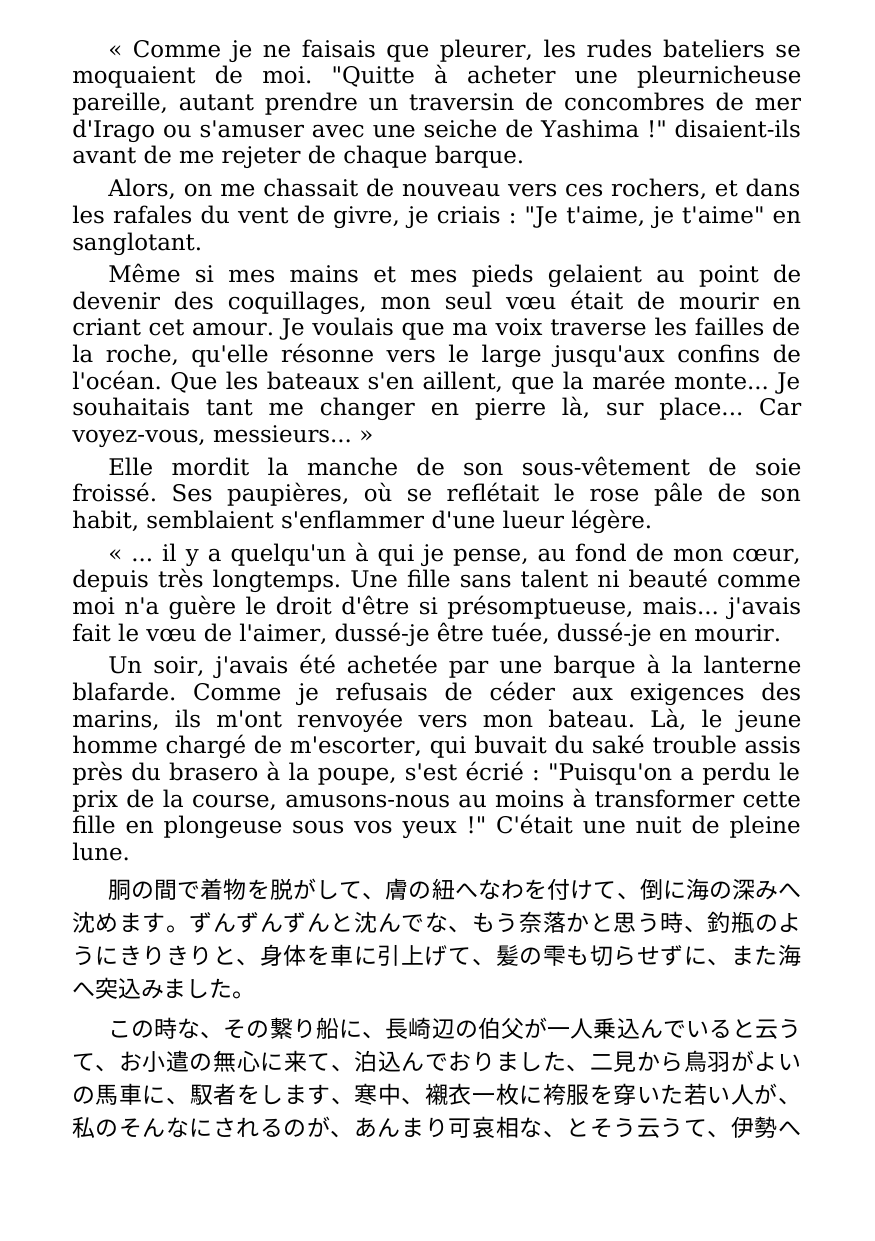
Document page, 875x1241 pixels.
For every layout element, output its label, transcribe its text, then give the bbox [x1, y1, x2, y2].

text Alors, on me chassait de nouveau vers ces rochers, et dans les rafales du vent de givre, je criais : "Je t'aime, je t'aime" en sanglotant. [72, 175, 802, 255]
text Un soir, j'avais été achetée par une barque à la lanterne blafarde. Comme je refusais de céder aux exigences des marins, ils m'ont renvoyée vers mon bateau. Là, le jeune homme chargé de m'escorter, qui buvait du saké trouble assis près du brasero à la poupe, s'est écrié : "Puisqu'on a perdu le prix de la course, amusons-nous au moins à transformer cette fille en plongeuse sous vos yeux !" C'était une nuit de pleine lune. [72, 652, 802, 866]
text « ... il y a quelqu'un à qui je pense, au fond de mon cœur, depuis très longtemps. Une fille sans talent ni beauté comme moi n'a guère le droit d'être si présomptueuse, mais... j'avais fait le vœu de l'aimer, dussé-je être tuée, dussé-je en mourir. [72, 540, 802, 646]
text この時な、その繋り船に、長崎辺の伯父が一人乗込んでいると云うて、お小遣の無心に来て、泊込んでおりました、二見から鳥羽がよいの馬車に、馭者をします、寒中、襯衣一枚に袴服を穿いた若い人が、私のそんなにされるのが、あんまり可哀相な、とそう云うて、伊勢へ [72, 1011, 802, 1143]
text « Comme je ne faisais que pleurer, les rudes bateliers se moquaient de moi. "Quitte à acheter une pleurnicheuse pareille, autant prendre un traversin de concombres de mer d'Irago ou s'amuser avec une seiche de Yashima !" disaient-ils avant de me rejeter de chaque barque. [72, 36, 802, 169]
text Elle mordit la manche de son sous-vêtement de soie froissé. Ses paupières, où se reflétait le rose pâle de son habit, semblaient s'enflammer d'une lueur légère. [72, 454, 802, 534]
text Même si mes mains et mes pieds gelaient au point de devenir des coquillages, mon seul vœu était de mourir en criant cet amour. Je voulais que ma voix traverse les failles de la roche, qu'elle résonne vers le large jusqu'aux confins de l'océan. Que les bateaux s'en aillent, que la marée monte... Je souhaitais tant me changer en pierre là, sur place... Car voyez-vous, messieurs... » [72, 261, 802, 448]
text 胴の間で着物を脱がして、膚の紐へなわを付けて、倒に海の深みへ沈めます。ずんずんずんと沈んでな、もう奈落かと思う時、釣瓶のようにきりきりと、身体を車に引上げて、髪の雫も切らせずに、また海へ突込みました。 [72, 872, 802, 1004]
